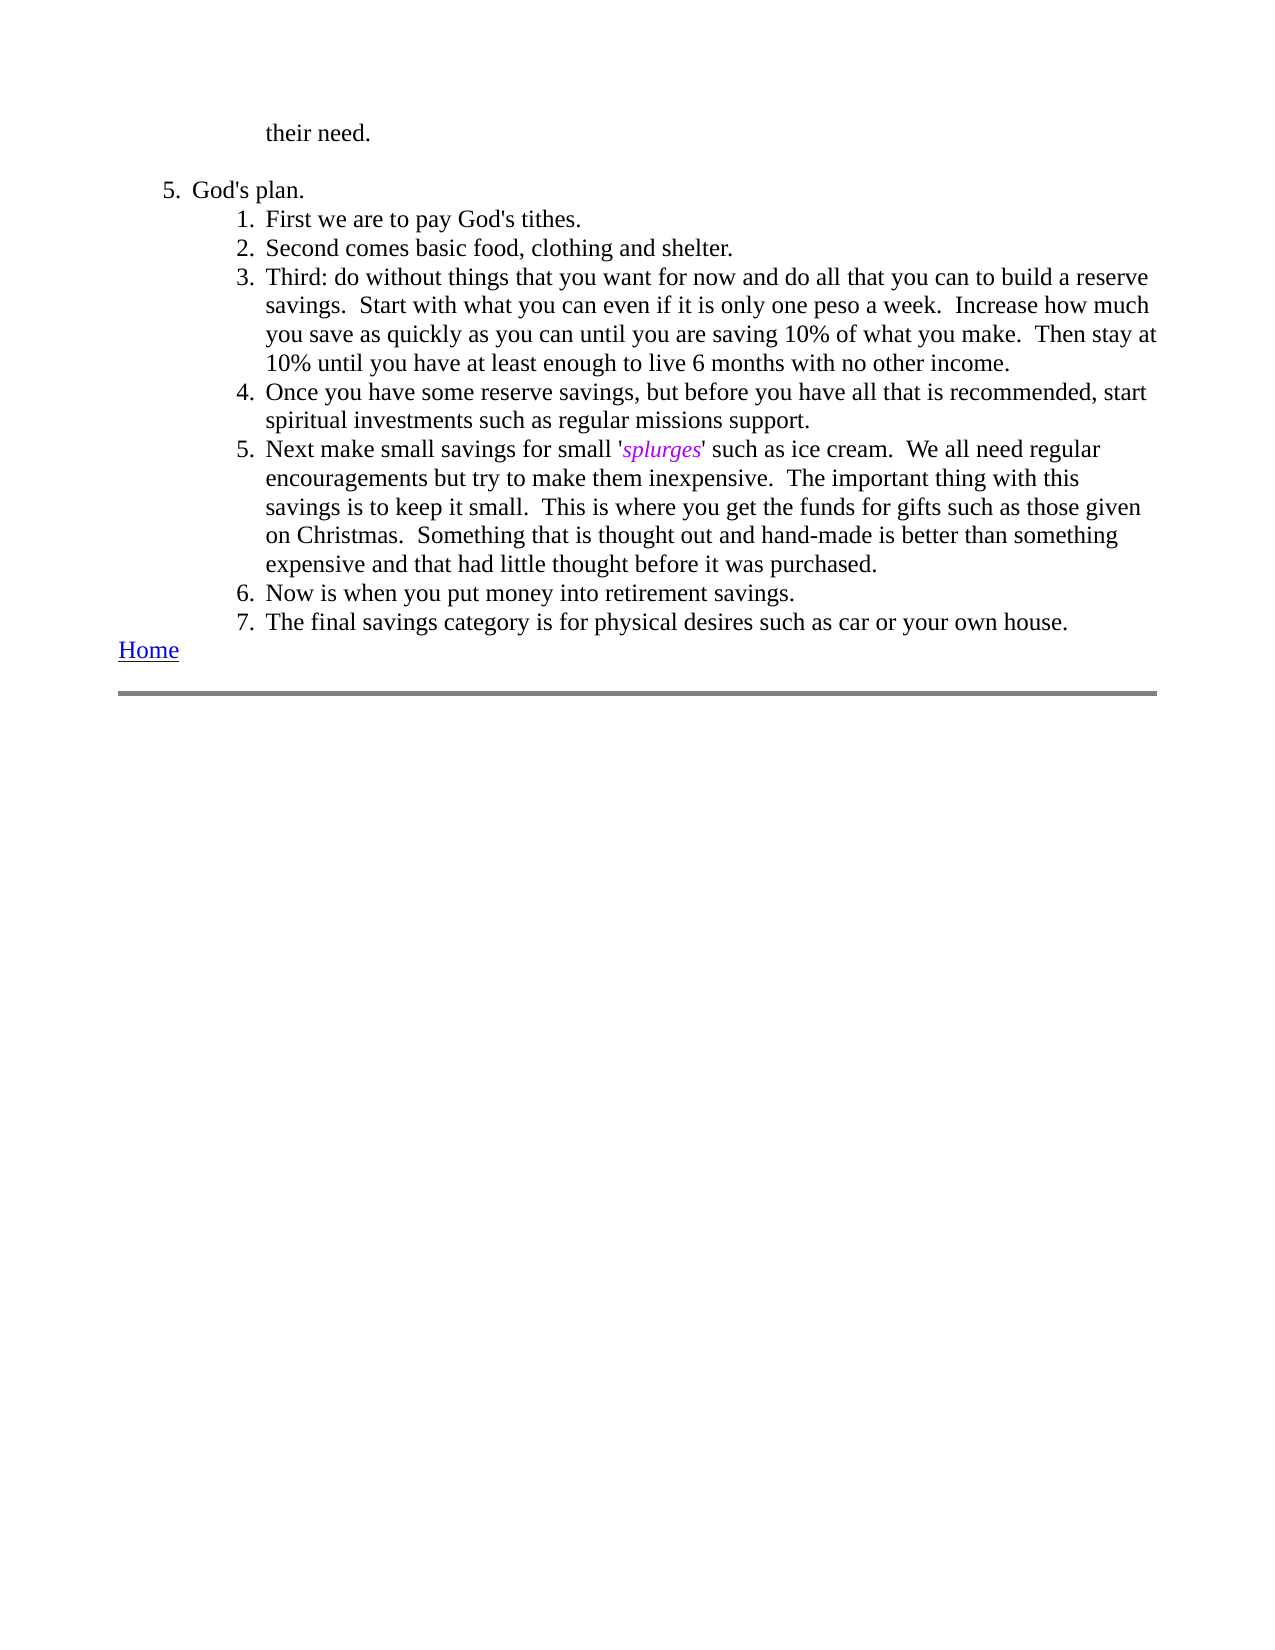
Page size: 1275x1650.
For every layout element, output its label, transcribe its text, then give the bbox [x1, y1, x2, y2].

list Second comes basic food, clothing and shelter. [236, 233, 1157, 262]
list God's plan. [162, 176, 1157, 204]
list First we are to pay God's tithes. [236, 204, 1157, 233]
list Next make small savings for small 'splurges' such as ice cream. We all need regular encouragements but try to make them inexpensive. The important thing with this savings is to keep it small. This is where you get the funds for gifts such as those given on Christmas. Something that is thought out and hand-made is better than something expensive and that had little thought before it was purchased. [236, 434, 1157, 578]
list Now is when you put money into retirement savings. [236, 578, 1157, 607]
list their need. [236, 118, 1157, 147]
list The final savings category is for physical desires such as car or your own house. [236, 607, 1157, 636]
list Once you have some reserve savings, but before you have all that is recommended, start spiritual investments such as regular missions support. [236, 377, 1157, 434]
text Home [118, 636, 1157, 664]
list Third: do without things that you want for now and do all that you can to build a reserve savings. Start with what you can even if it is only one peso a week. Increase how much you save as quickly as you can until you are saving 10% of what you make. Then stay at 10% until you have at least enough to live 6 months with no other income. [236, 262, 1157, 377]
